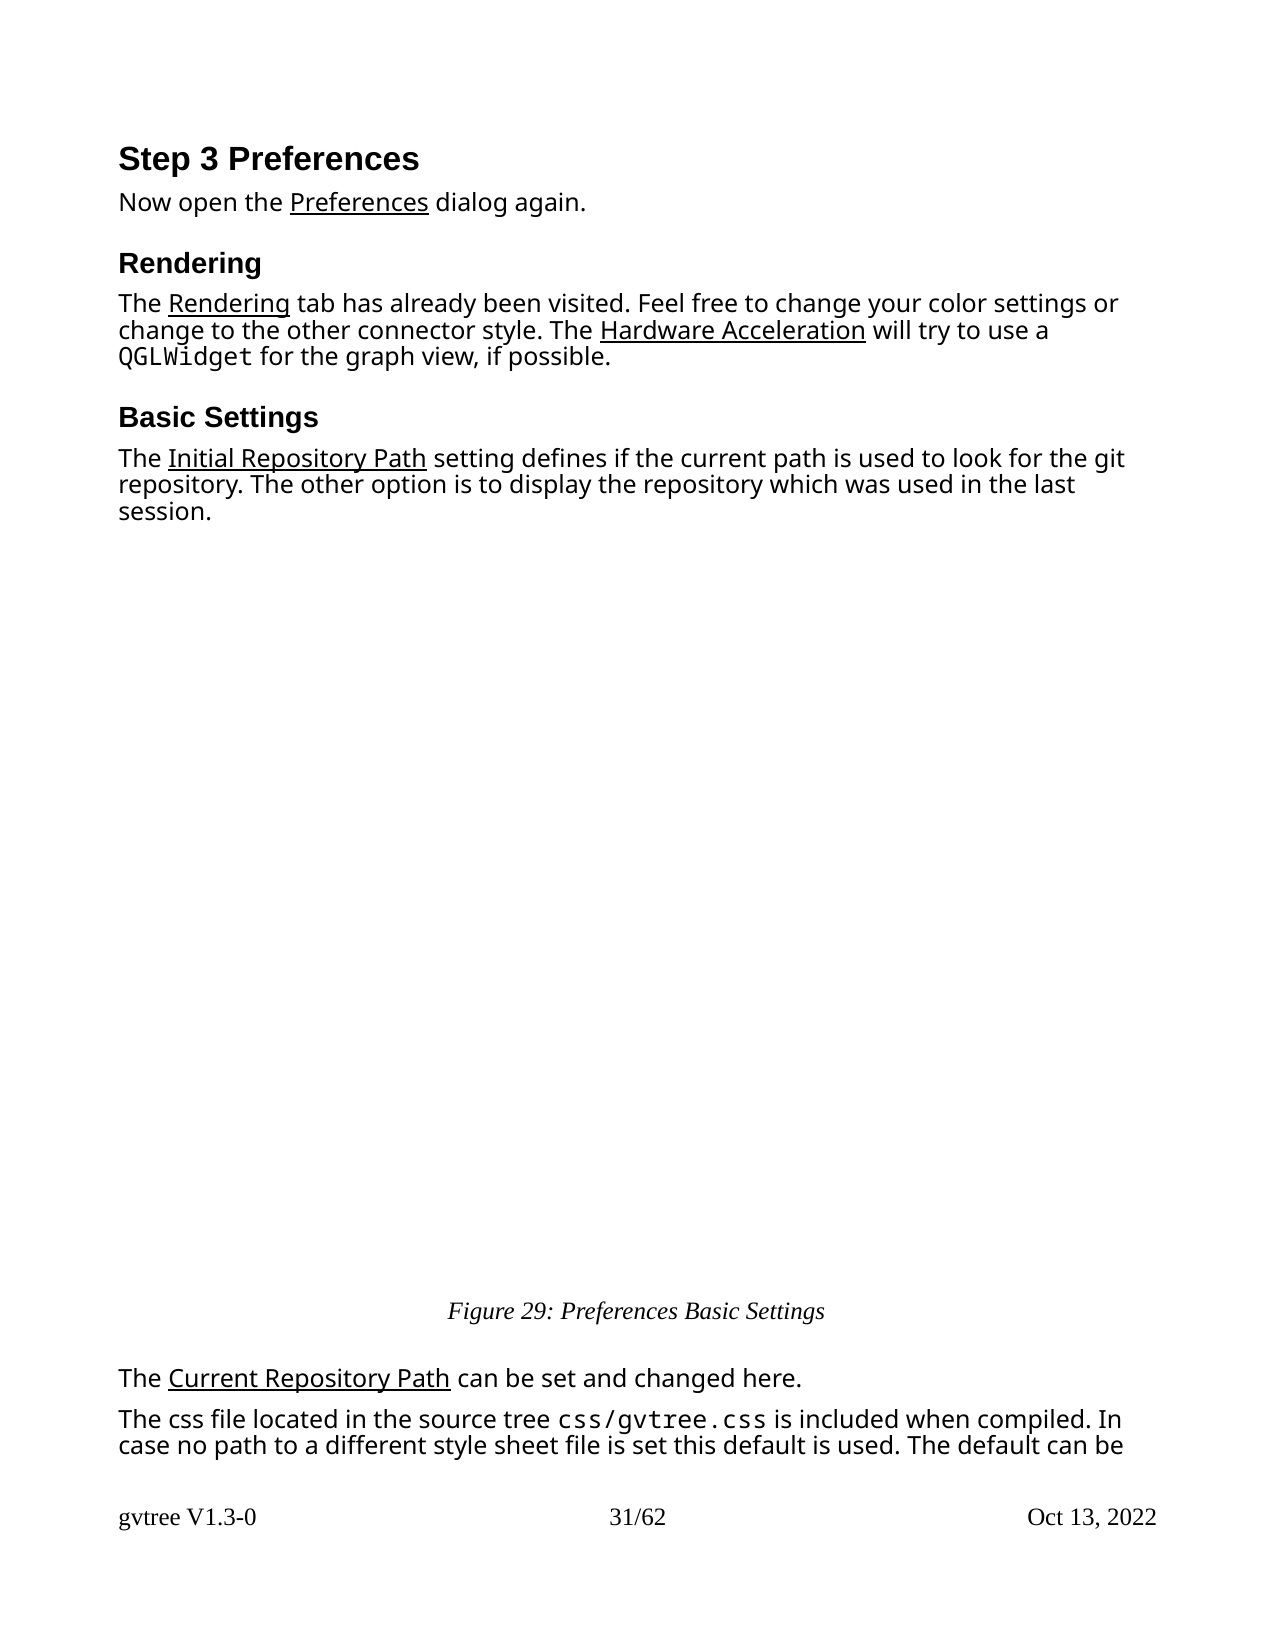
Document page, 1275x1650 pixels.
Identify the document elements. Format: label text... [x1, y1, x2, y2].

text The Initial Repository Path setting defines if the current path is used to look for the git repository. The other option is to display the repository which was used in the last session. [118, 446, 1157, 526]
text Figure 29: Preferences Basic Settings [118, 553, 1157, 1325]
text The Current Repository Path can be set and changed here. [118, 1366, 1157, 1392]
subtitle Rendering [118, 246, 1157, 279]
subtitle Basic Settings [118, 400, 1157, 434]
text The Rendering tab has already been visited. Feel free to change your color settings or change to the other connector style. The Hardware Acceleration will try to use a QGLWidget for the graph view, if possible. [118, 292, 1157, 371]
text Now open the Preferences dialog again. [118, 190, 1157, 217]
text The css file located in the source tree css/gvtree.css is included when compiled. In case no path to a different style sheet file is set this default is used. The default can be [118, 1407, 1157, 1460]
subtitle Step 3 Preferences [118, 139, 1157, 178]
